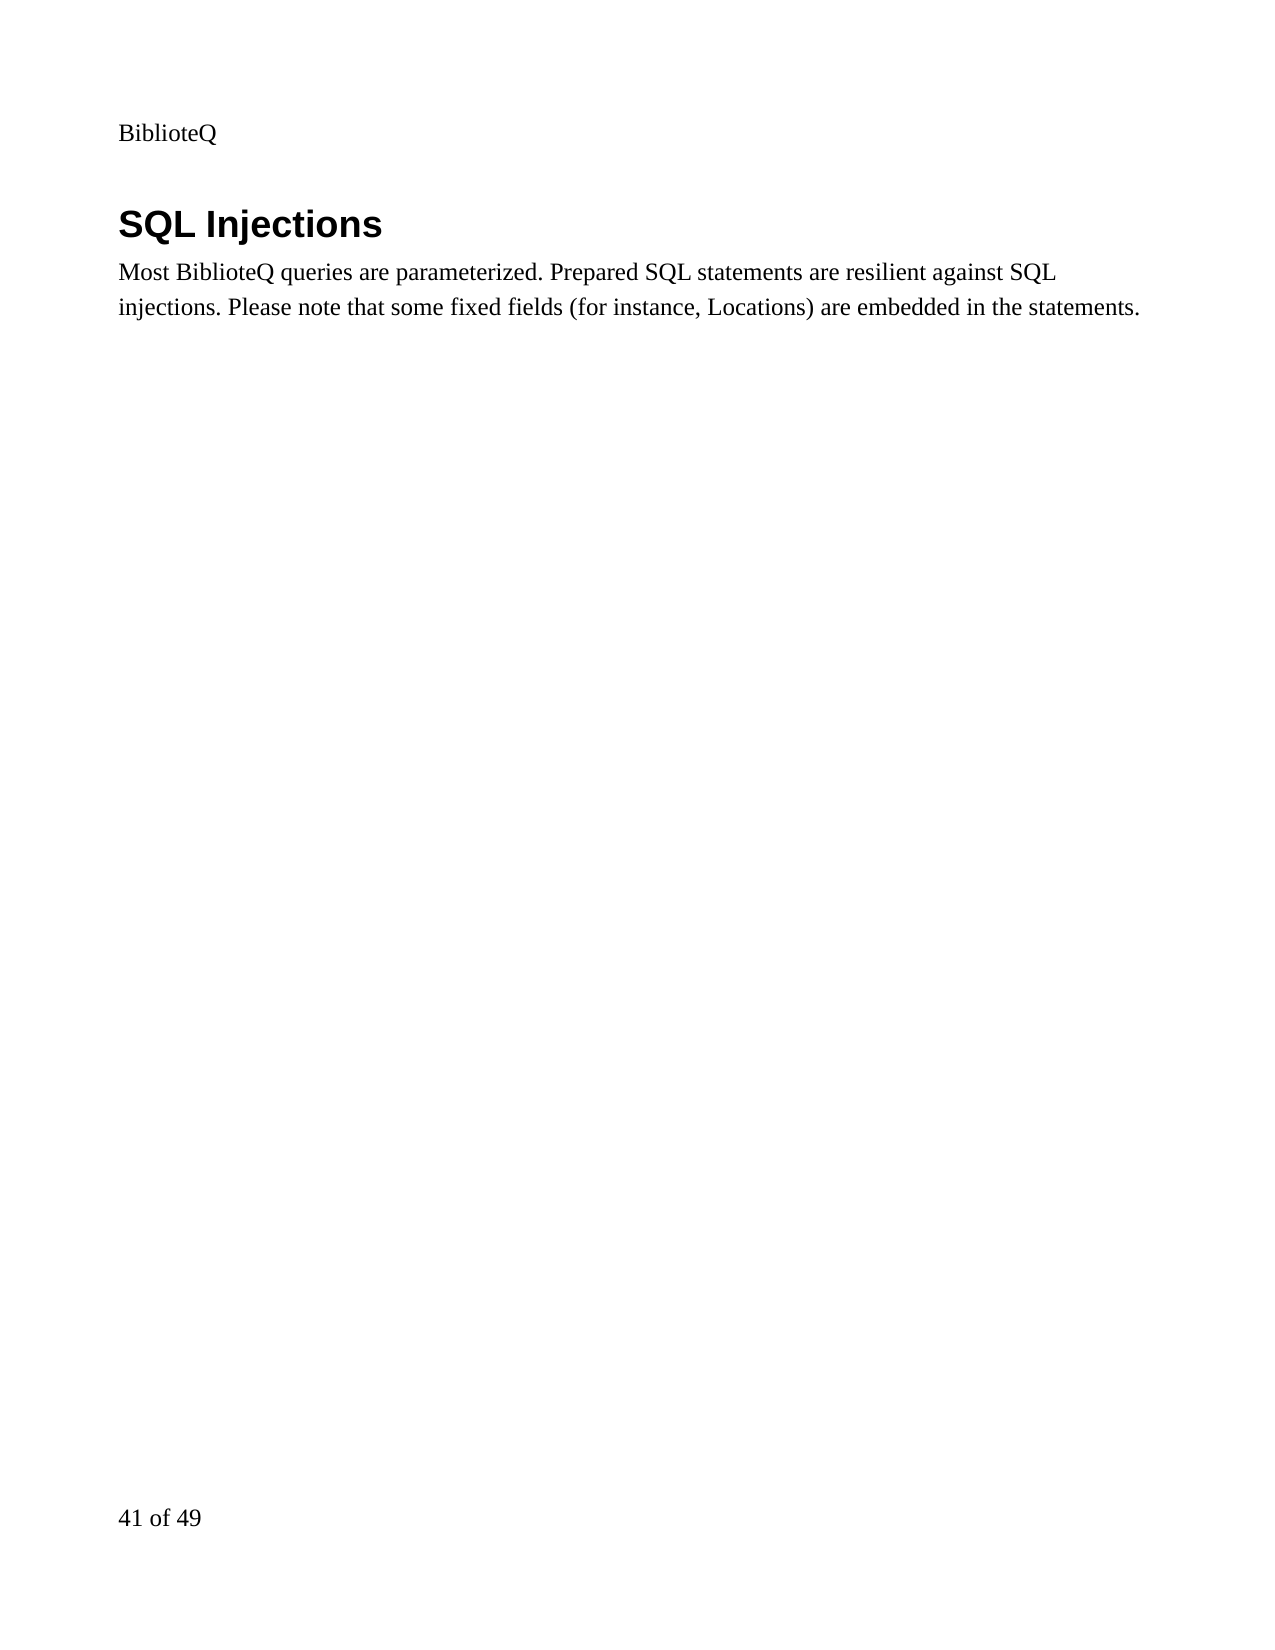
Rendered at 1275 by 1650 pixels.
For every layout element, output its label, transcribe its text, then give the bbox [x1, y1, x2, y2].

subtitle SQL Injections [118, 201, 1157, 245]
text Most BiblioteQ queries are parameterized. Prepared SQL statements are resilient against SQL injections. Please note that some fixed fields (for instance, Locations) are embedded in the statements. [118, 257, 1157, 321]
